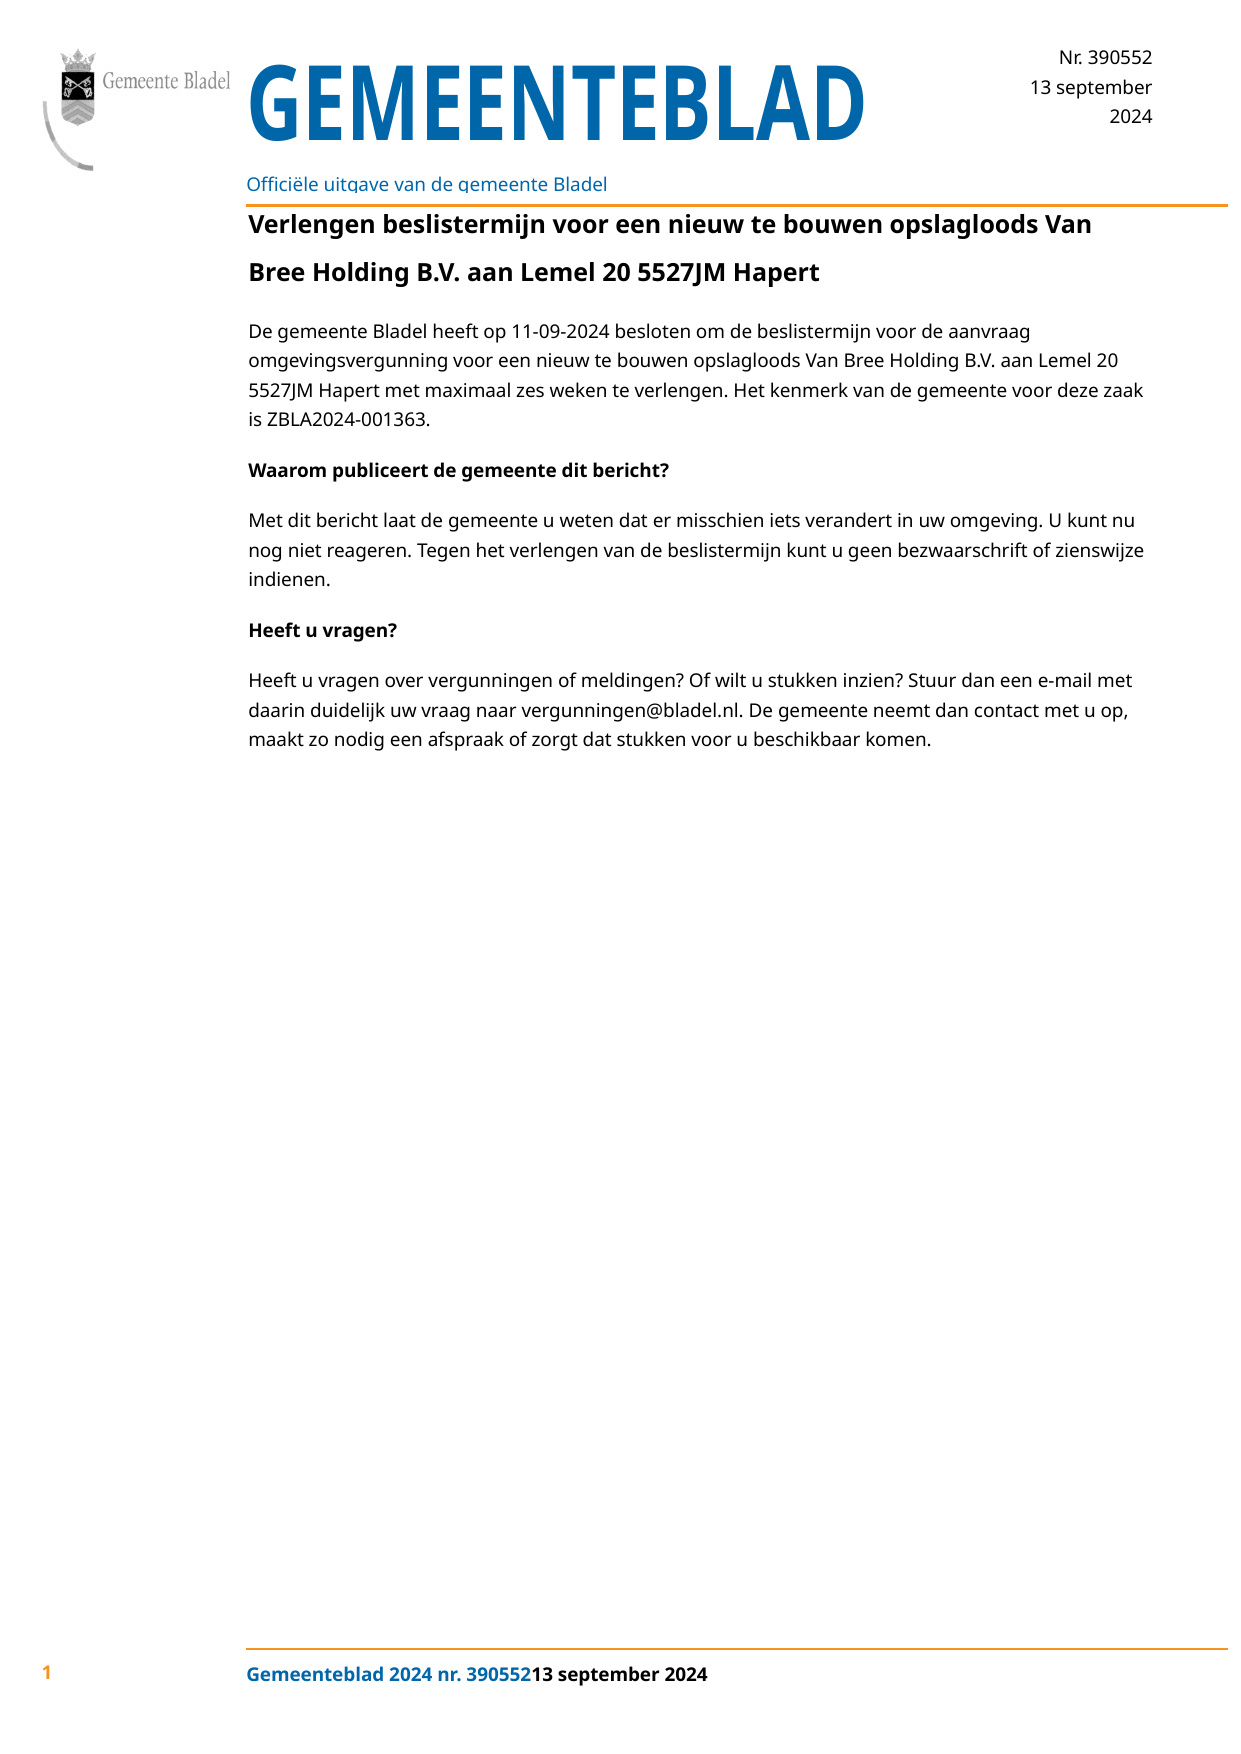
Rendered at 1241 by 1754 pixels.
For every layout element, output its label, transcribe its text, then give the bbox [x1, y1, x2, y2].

text Waarom publiceert de gemeente dit bericht? [248, 457, 1152, 483]
text De gemeente Bladel heeft op 11-09-2024 besloten om de beslistermijn voor de aanvraag omgevingsvergunning voor een nieuw te bouwen opslagloods Van Bree Holding B.V. aan Lemel 20 5527JM Hapert met maximaal zes weken te verlengen. Het kenmerk van de gemeente voor deze zaak is ZBLA2024-001363. [248, 318, 1152, 432]
text Met dit bericht laat de gemeente u weten dat er misschien iets verandert in uw omgeving. U kunt nu nog niet reageren. Tegen het verlengen van de beslistermijn kunt u geen bezwaarschrift of zienswijze indienen. [248, 507, 1152, 592]
picture [41, 47, 231, 172]
text Verlengen beslistermijn voor een nieuw te bouwen opslagloods Van Bree Holding B.V. aan Lemel 20 5527JM Hapert [248, 207, 1152, 288]
text Heeft u vragen? [248, 617, 1152, 643]
text Heeft u vragen over vergunningen of meldingen? Of wilt u stukken inzien? Stuur dan een e-mail met daarin duidelijk uw vraag naar vergunningen@bladel.nl. De gemeente neemt dan contact met u op, maakt zo nodig een afspraak of zorgt dat stukken voor u beschikbaar komen. [248, 667, 1152, 752]
